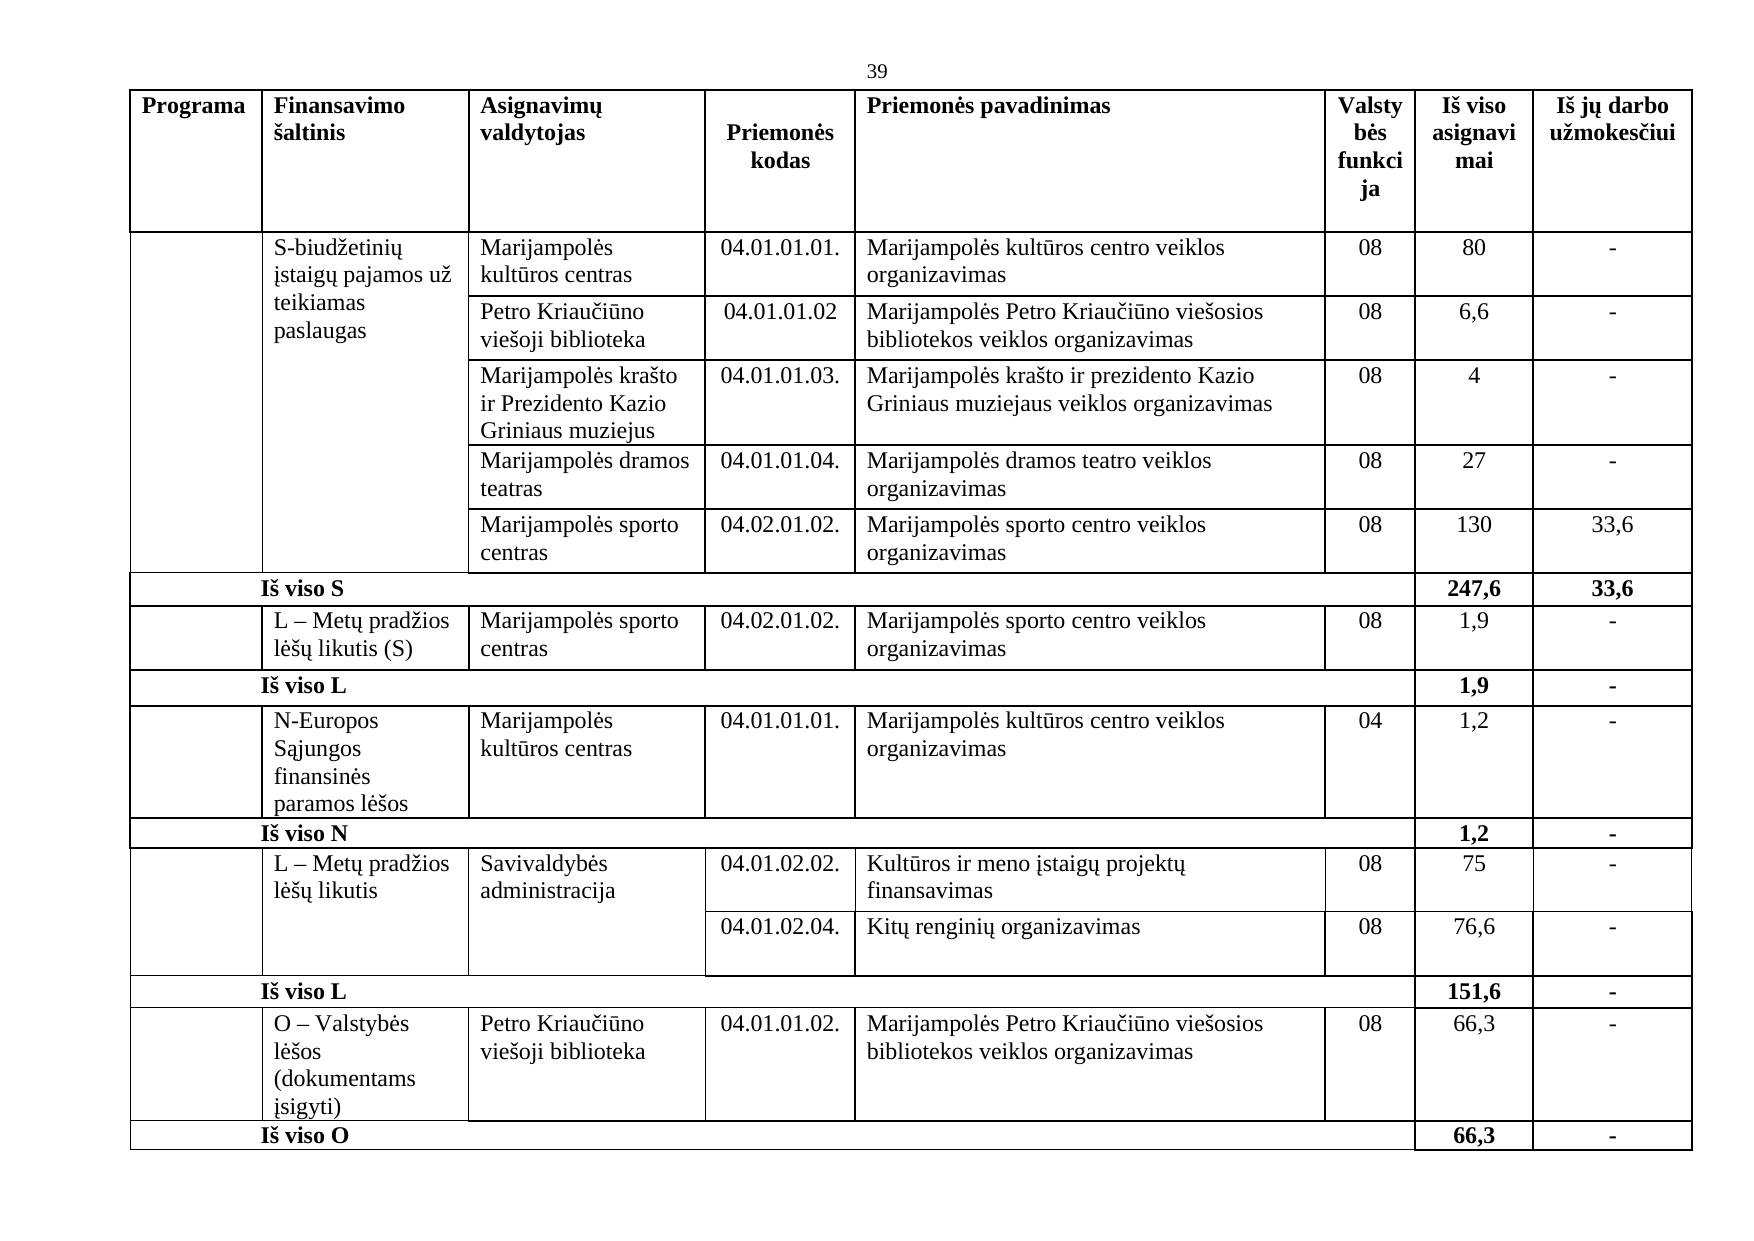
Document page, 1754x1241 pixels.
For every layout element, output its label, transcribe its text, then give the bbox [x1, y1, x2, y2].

table_cell - [1534, 849, 1691, 911]
table_cell 08 [1326, 446, 1414, 508]
table_cell 151,6 [1416, 977, 1532, 1007]
table_cell Marijampolės sporto centro veiklos organizavimas [856, 607, 1324, 668]
table_cell 1,2 [1416, 819, 1532, 847]
table_cell - [1534, 671, 1691, 704]
table_cell 66,3 [1416, 1122, 1532, 1149]
table_cell 08 [1326, 233, 1414, 295]
table_cell [131, 849, 262, 975]
table_cell Marijampolės krašto ir prezidento Kazio Griniaus muziejaus veiklos organizavimas [856, 361, 1324, 444]
table_cell Marijampolės kultūros centro veiklos organizavimas [856, 707, 1324, 817]
table_cell S-biudžetinių įstaigų pajamos už teikiamas paslaugas [263, 233, 468, 572]
table_cell 6,6 [1416, 297, 1532, 359]
table_cell 04.01.02.04. [706, 912, 854, 975]
table_cell 08 [1326, 1008, 1414, 1119]
table_cell 04.01.01.01. [706, 707, 854, 817]
table_cell [263, 201, 468, 231]
table_header Asignavimų valdytojas [470, 91, 704, 201]
table_header Programa [131, 91, 261, 201]
table_cell 33,6 [1534, 574, 1691, 604]
table_header Priemonės pavadinimas [856, 91, 1324, 201]
table_cell [1326, 201, 1414, 231]
table_cell - [1534, 607, 1691, 668]
table_cell 08 [1326, 297, 1414, 359]
table_cell 08 [1326, 912, 1414, 975]
table_cell [131, 201, 261, 231]
table_cell 76,6 [1416, 912, 1532, 975]
table_cell [131, 607, 261, 668]
table_cell 08 [1326, 510, 1414, 572]
table_cell 80 [1416, 233, 1532, 295]
table_cell Iš viso S [131, 573, 1414, 604]
table_cell Marijampolės krašto ir Prezidento Kazio Griniaus muziejus [469, 361, 704, 444]
table_cell 4 [1416, 361, 1532, 444]
table_cell - [1534, 297, 1691, 359]
table_cell 04.01.01.03. [706, 361, 854, 444]
table_cell - [1534, 819, 1691, 847]
table_header Iš jų darbo užmokesčiui [1534, 91, 1691, 231]
table_cell [131, 233, 262, 572]
table_cell Iš viso L [131, 671, 1414, 704]
table_cell 08 [1326, 849, 1414, 911]
table_cell O – Valstybės lėšos (dokumentams įsigyti) [263, 1008, 468, 1119]
table_cell - [1534, 977, 1691, 1007]
table_cell - [1534, 912, 1691, 975]
table_cell [706, 201, 854, 231]
table_cell 1,9 [1416, 671, 1532, 704]
table_header Finansavimo šaltinis [263, 91, 468, 201]
table_cell 75 [1416, 849, 1533, 911]
table_cell Marijampolės dramos teatro veiklos organizavimas [856, 446, 1324, 508]
table_cell 04.01.01.02. [706, 1008, 854, 1119]
table_cell Marijampolės kultūros centras [470, 707, 704, 817]
table_cell 66,3 [1416, 1009, 1532, 1119]
table_cell - [1534, 707, 1691, 817]
table_cell - [1534, 446, 1691, 508]
table_cell Iš viso L [131, 976, 1414, 1007]
table_cell 04 [1326, 707, 1414, 817]
table_cell L – Metų pradžios lėšų likutis [263, 849, 468, 975]
table_cell [856, 201, 1324, 231]
table_cell [131, 707, 261, 817]
table_cell 04.01.01.02 [706, 297, 854, 359]
table_cell Marijampolės Petro Kriaučiūno viešosios bibliotekos veiklos organizavimas [856, 1008, 1324, 1119]
table_header Priemonės kodas [706, 91, 854, 201]
table_cell Petro Kriaučiūno viešoji biblioteka [469, 297, 704, 359]
table_cell Marijampolės sporto centras [469, 510, 704, 572]
table_cell [131, 1008, 262, 1119]
table_cell Marijampolės kultūros centro veiklos organizavimas [856, 233, 1324, 295]
table_cell Marijampolės kultūros centras [469, 233, 704, 295]
table_cell 33,6 [1534, 510, 1691, 572]
table_cell 08 [1326, 361, 1414, 444]
table_cell - [1534, 1009, 1691, 1119]
table_cell Kultūros ir meno įstaigų projektų finansavimas [856, 849, 1325, 911]
table_cell 1,2 [1416, 707, 1532, 817]
table_cell Iš viso O [131, 1121, 1414, 1149]
table_cell 08 [1326, 607, 1414, 668]
table_cell 04.01.02.02. [706, 849, 855, 911]
table_cell 1,9 [1416, 607, 1532, 668]
table_cell L – Metų pradžios lėšų likutis (S) [263, 607, 468, 668]
table_cell Savivaldybės administracija [469, 849, 705, 975]
table_cell Marijampolės sporto centras [470, 607, 704, 668]
table_cell 247,6 [1416, 574, 1532, 604]
table_cell Kitų renginių organizavimas [856, 912, 1324, 975]
table_cell 27 [1416, 446, 1532, 508]
table_cell - [1534, 233, 1691, 295]
table_cell Iš viso N [131, 819, 1414, 847]
table_cell 04.01.01.01. [706, 233, 854, 295]
table_cell Marijampolės sporto centro veiklos organizavimas [856, 510, 1324, 572]
table_cell 130 [1416, 510, 1532, 572]
table_header Iš viso asignavimai [1416, 91, 1532, 231]
table_cell - [1534, 361, 1691, 444]
table_cell 04.02.01.02. [706, 510, 854, 572]
table_cell N-Europos Sąjungos finansinės paramos lėšos [263, 707, 468, 817]
table_header Valstybės funkcija [1326, 91, 1414, 201]
table_cell Marijampolės dramos teatras [469, 446, 704, 508]
table_cell 04.01.01.04. [706, 446, 854, 508]
table_cell Marijampolės Petro Kriaučiūno viešosios bibliotekos veiklos organizavimas [856, 297, 1324, 359]
table_cell - [1534, 1122, 1691, 1149]
table_cell [470, 201, 704, 231]
table_cell 04.02.01.02. [706, 607, 854, 668]
table_cell Petro Kriaučiūno viešoji biblioteka [469, 1008, 705, 1119]
